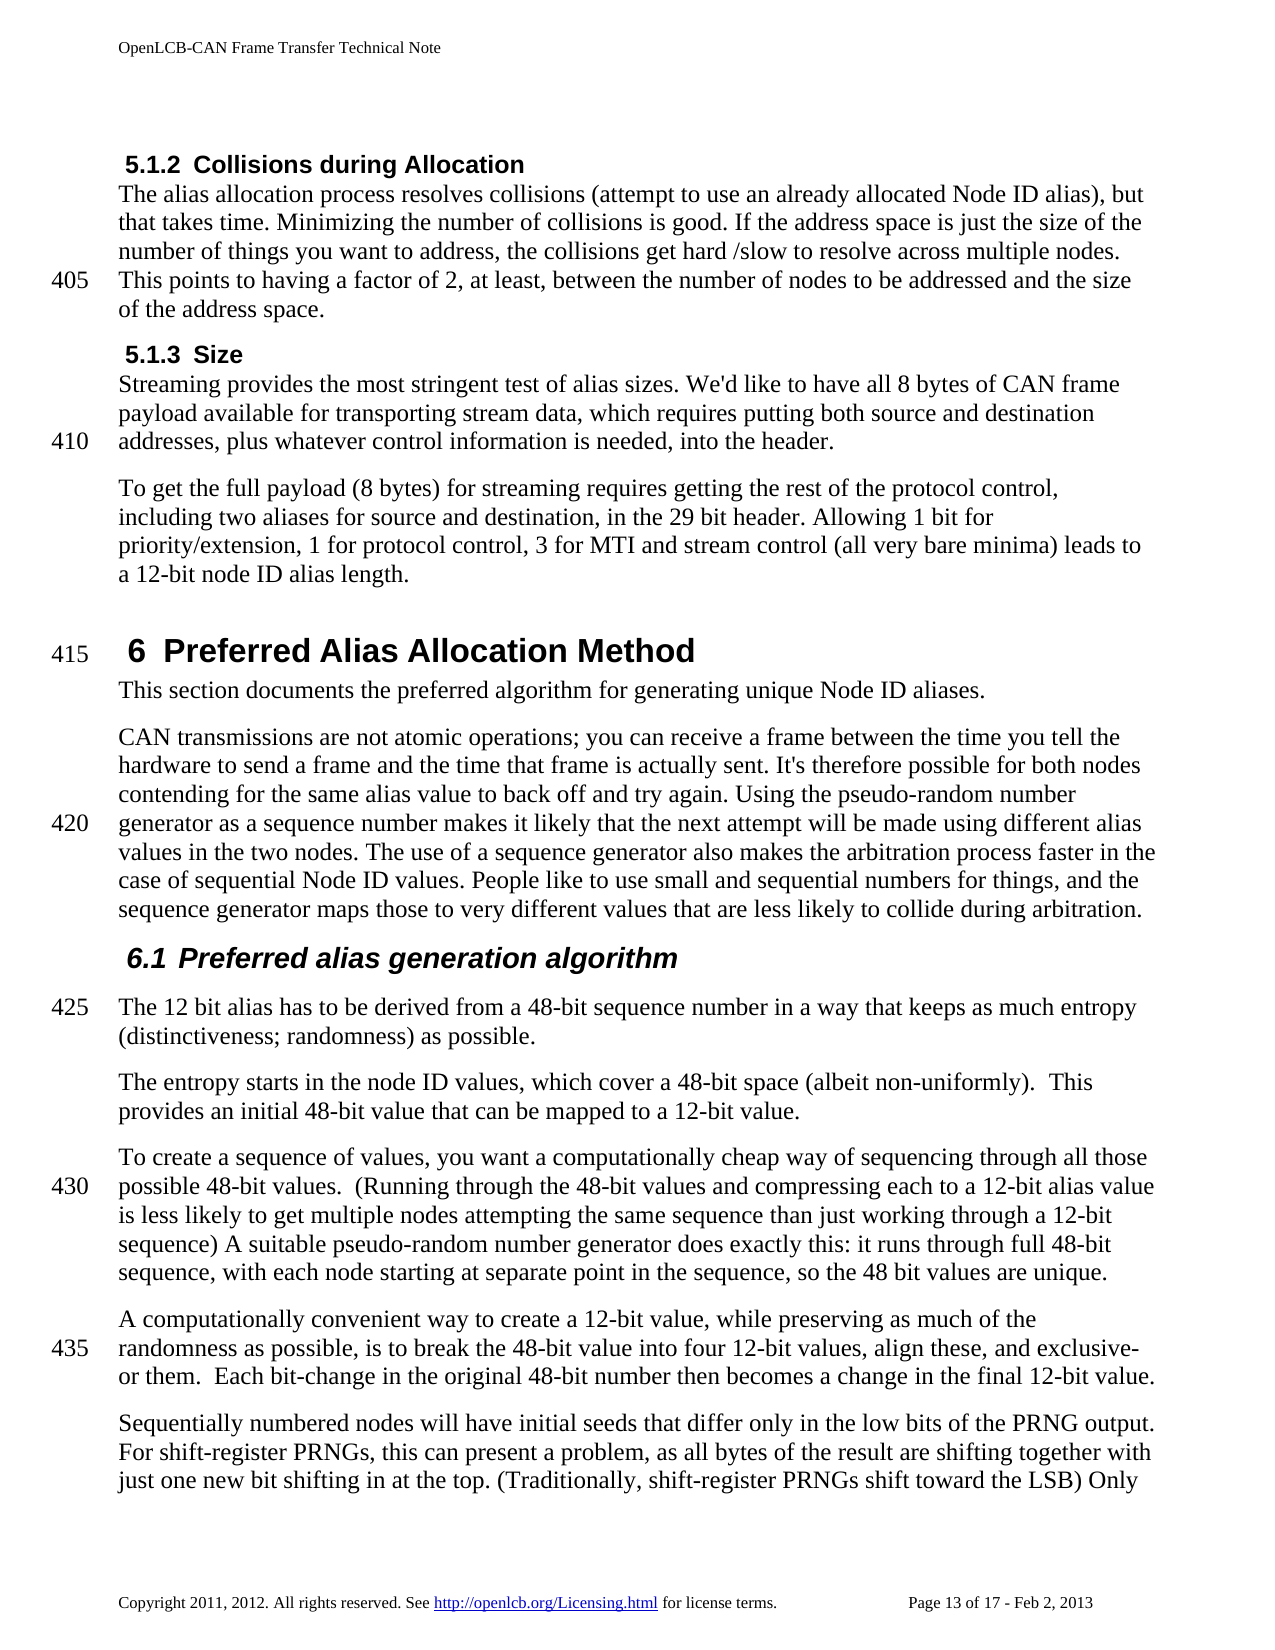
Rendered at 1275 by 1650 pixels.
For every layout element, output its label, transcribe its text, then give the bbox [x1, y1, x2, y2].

text Sequentially numbered nodes will have initial seeds that differ only in the low bits of the PRNG output. For shift-register PRNGs, this can present a problem, as all bytes of the result are shifting together with just one new bit shifting in at the top. (Traditionally, shift-register PRNGs shift toward the LSB) Only [118, 1408, 1157, 1494]
text The 12 bit alias has to be derived from a 48-bit sequence number in a way that keeps as much entropy (distinctiveness; randomness) as possible. [118, 992, 1157, 1049]
text This section documents the preferred algorithm for generating unique Node ID aliases. [118, 675, 1157, 704]
subtitle Preferred alias generation algorithm [118, 941, 1157, 974]
text Streaming provides the most stringent test of alias sizes. We'd like to have all 8 bytes of CAN frame payload available for transporting stream data, which requires putting both source and destination addresses, plus whatever control information is needed, into the header. [118, 369, 1157, 455]
text To create a sequence of values, you want a computationally cheap way of sequencing through all those possible 48-bit values. (Running through the 48-bit values and compressing each to a 12-bit alias value is less likely to get multiple nodes attempting the same sequence than just working through a 12-bit sequence) A suitable pseudo-random number generator does exactly this: it runs through full 48-bit sequence, with each node starting at separate point in the sequence, so the 48 bit values are unique. [118, 1142, 1157, 1286]
text The entropy starts in the node ID values, which cover a 48-bit space (albeit non-uniformly). This provides an initial 48-bit value that can be mapped to a 12-bit value. [118, 1067, 1157, 1125]
subtitle Collisions during Allocation [118, 150, 1157, 179]
subtitle Size [118, 340, 1157, 369]
text CAN transmissions are not atomic operations; you can receive a frame between the time you tell the hardware to send a frame and the time that frame is actually sent. It's therefore possible for both nodes contending for the same alias value to back off and try again. Using the pseudo-random number generator as a sequence number makes it likely that the next attempt will be made using different alias values in the two nodes. The use of a sequence generator also makes the arbitration process faster in the case of sequential Node ID values. People like to use small and sequential numbers for things, and the sequence generator maps those to very different values that are less likely to collide during arbitration. [118, 722, 1157, 923]
text The alias allocation process resolves collisions (attempt to use an already allocated Node ID alias), but that takes time. Minimizing the number of collisions is good. If the address space is just the size of the number of things you want to address, the collisions get hard /slow to resolve across multiple nodes. This points to having a factor of 2, at least, between the number of nodes to be addressed and the size of the address space. [118, 179, 1157, 322]
text To get the full payload (8 bytes) for streaming requires getting the rest of the protocol control, including two aliases for source and destination, in the 29 bit header. Allowing 1 bit for priority/extension, 1 for protocol control, 3 for MTI and stream control (all very bare minima) leads to a 12-bit node ID alias length. [118, 473, 1157, 588]
subtitle Preferred Alias Allocation Method [118, 631, 1157, 669]
text A computationally convenient way to create a 12-bit value, while preserving as much of the randomness as possible, is to break the 48-bit value into four 12-bit values, align these, and exclusive-or them. Each bit-change in the original 48-bit number then becomes a change in the final 12-bit value. [118, 1304, 1157, 1390]
